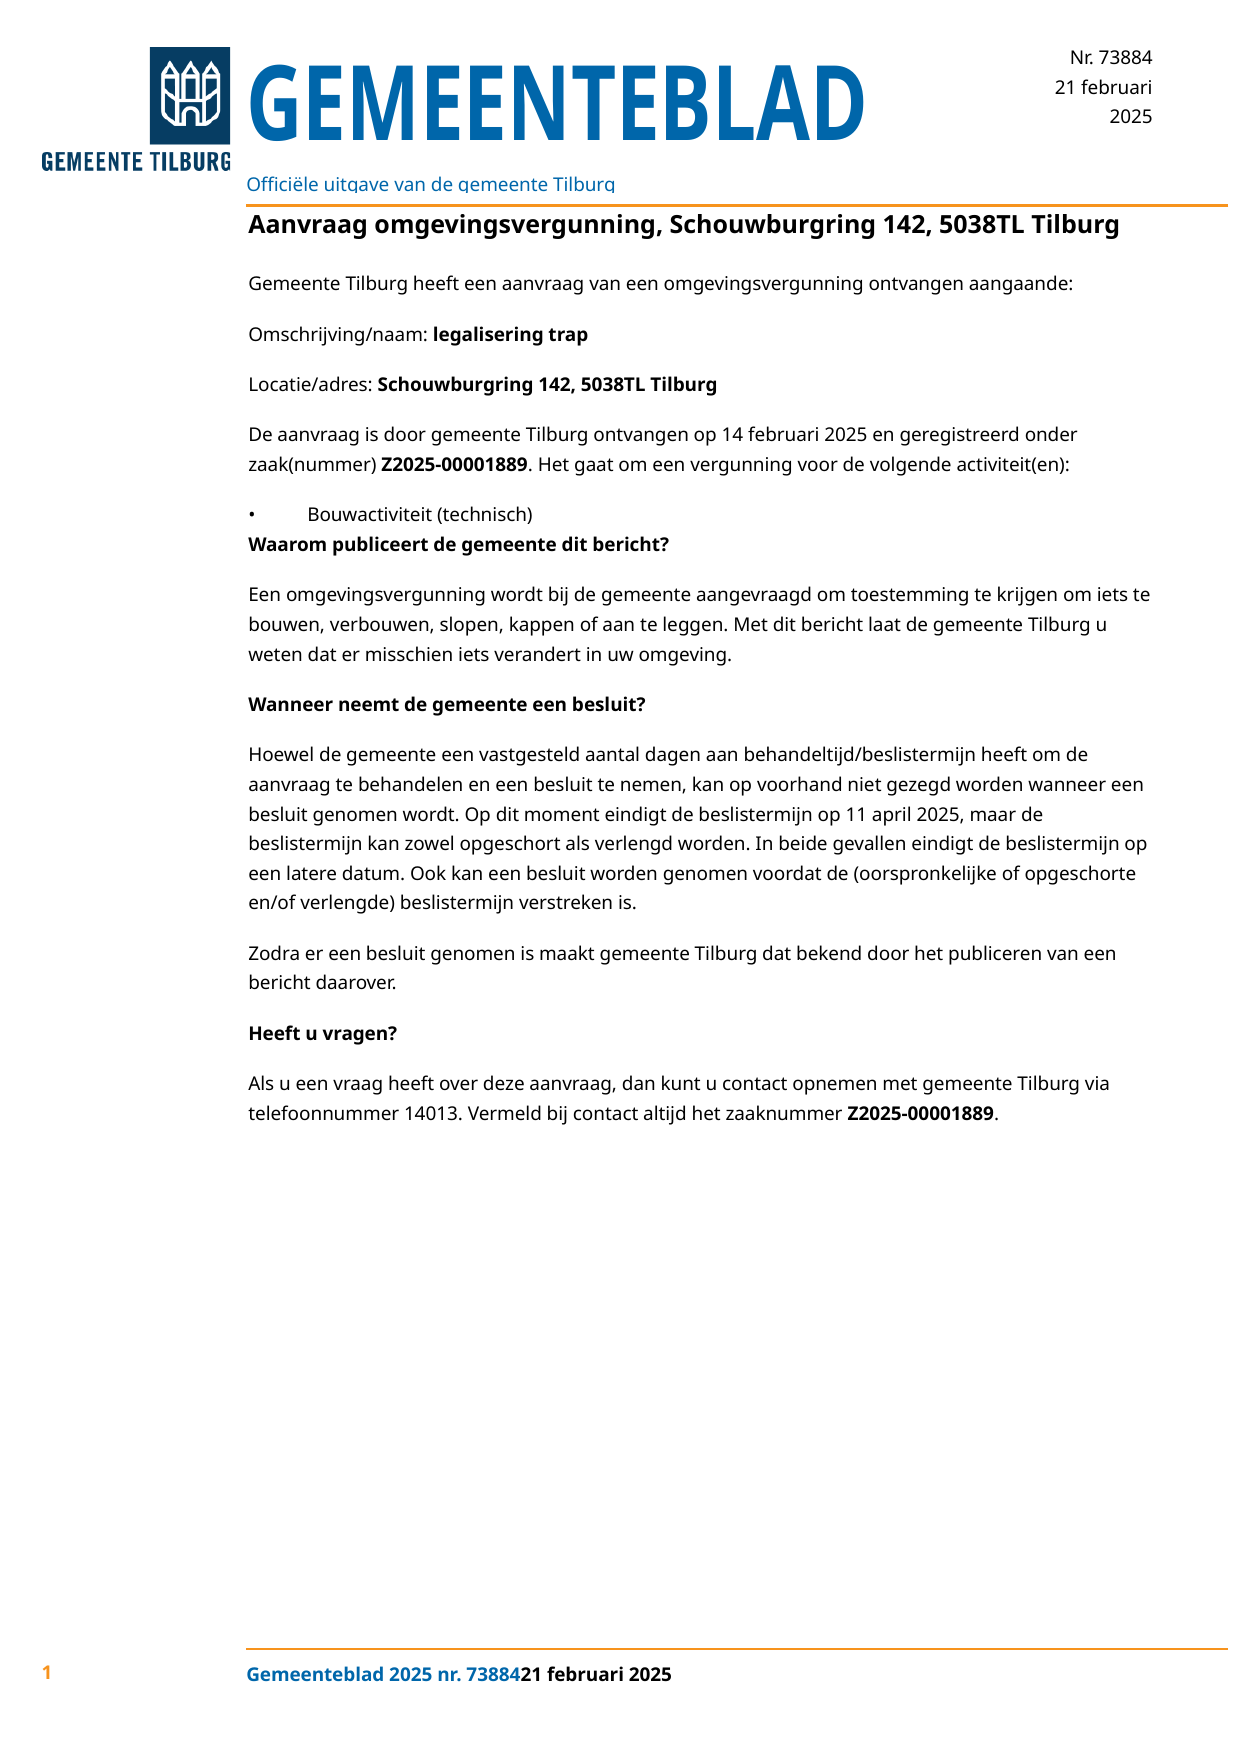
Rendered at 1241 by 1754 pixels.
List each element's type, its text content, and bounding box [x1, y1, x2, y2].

picture [41, 47, 231, 172]
list Bouwactiviteit (technisch) [248, 502, 1152, 527]
text Heeft u vragen? [248, 1020, 1152, 1046]
text Een omgevingsvergunning wordt bij de gemeente aangevraagd om toestemming te krijgen om iets te bouwen, verbouwen, slopen, kappen of aan te leggen. Met dit bericht laat de gemeente Tilburg u weten dat er misschien iets verandert in uw omgeving. [248, 582, 1152, 666]
text Wanneer neemt de gemeente een besluit? [248, 691, 1152, 717]
text De aanvraag is door gemeente Tilburg ontvangen op 14 februari 2025 en geregistreerd onder zaak(nummer) Z2025-00001889. Het gaat om een vergunning voor de volgende activiteit(en): [248, 422, 1152, 477]
text Omschrijving/naam: legalisering trap [248, 321, 1152, 346]
text Waarom publiceert de gemeente dit bericht? [248, 531, 1152, 557]
text Gemeente Tilburg heeft een aanvraag van een omgevingsvergunning ontvangen aangaande: [248, 270, 1152, 296]
text Als u een vraag heeft over deze aanvraag, dan kunt u contact opnemen met gemeente Tilburg via telefoonnummer 14013. Vermeld bij contact altijd het zaaknummer Z2025-00001889. [248, 1070, 1152, 1126]
text Zodra er een besluit genomen is maakt gemeente Tilburg dat bekend door het publiceren van een bericht daarover. [248, 940, 1152, 995]
text Hoewel de gemeente een vastgesteld aantal dagen aan behandeltijd/beslistermijn heeft om de aanvraag te behandelen en een besluit te nemen, kan op voorhand niet gezegd worden wanneer een besluit genomen wordt. Op dit moment eindigt de beslistermijn op 11 april 2025, maar de beslistermijn kan zowel opgeschort als verlengd worden. In beide gevallen eindigt de beslistermijn op een latere datum. Ook kan een besluit worden genomen voordat de (oorspronkelijke of opgeschorte en/of verlengde) beslistermijn verstreken is. [248, 742, 1152, 915]
text Aanvraag omgevingsvergunning, Schouwburgring 142, 5038TL Tilburg [248, 207, 1152, 241]
text Locatie/adres: Schouwburgring 142, 5038TL Tilburg [248, 371, 1152, 397]
